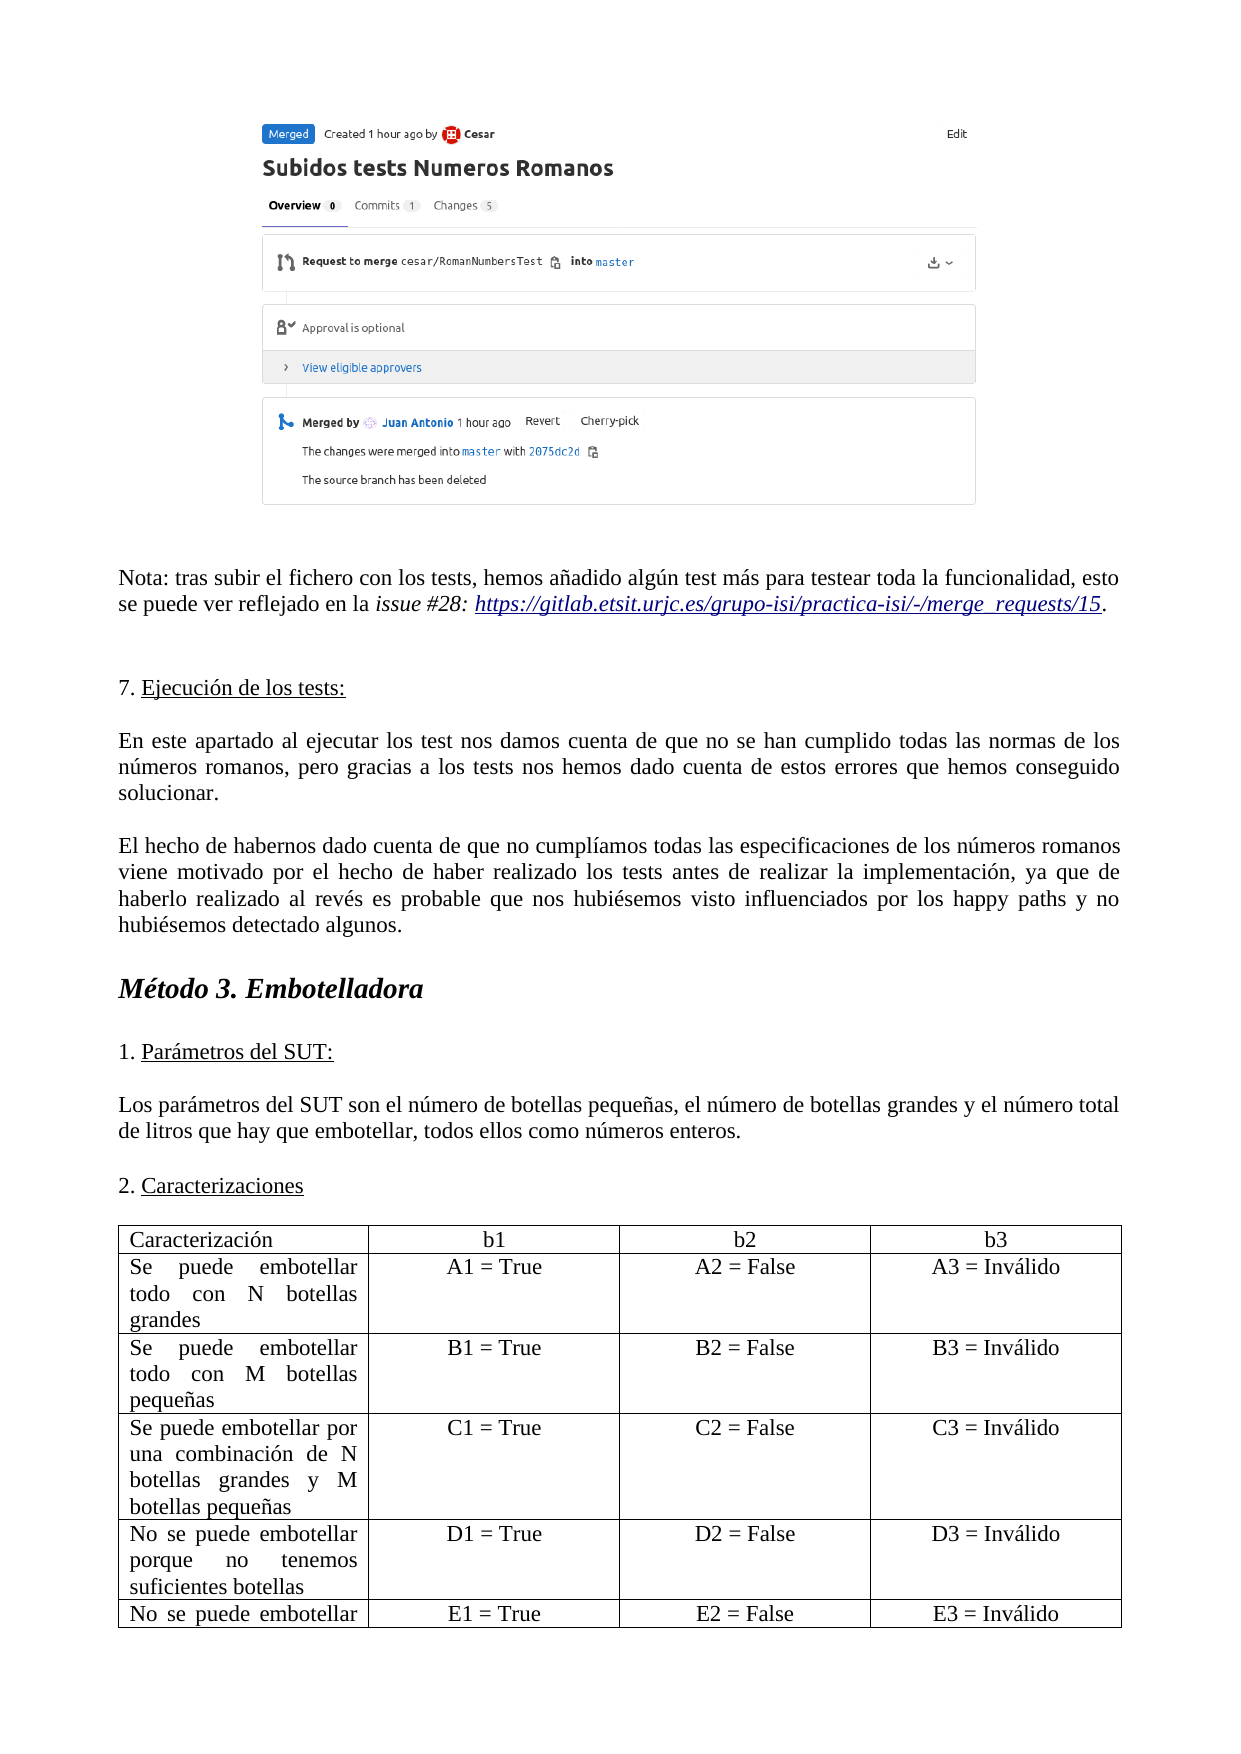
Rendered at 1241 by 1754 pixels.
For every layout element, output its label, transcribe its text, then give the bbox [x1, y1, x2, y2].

text 7. Ejecución de los tests: [118, 674, 1122, 700]
table_cell B1 = True [369, 1334, 619, 1413]
text En este apartado al ejecutar los test nos damos cuenta de que no se han cumplido todas las normas de los números romanos, pero gracias a los tests nos hemos dado cuenta de estos errores que hemos conseguido solucionar. [118, 727, 1122, 806]
table_header Caracterización [119, 1226, 368, 1252]
text 1. Parámetros del SUT: [118, 1038, 1122, 1064]
text 2. Caracterizaciones [118, 1172, 1122, 1199]
table_cell E2 = False [620, 1600, 870, 1627]
table_cell D2 = False [620, 1520, 870, 1599]
table_cell C2 = False [620, 1414, 870, 1519]
table_header b3 [871, 1226, 1121, 1252]
table_cell D1 = True [369, 1520, 619, 1599]
text Los parámetros del SUT son el número de botellas pequeñas, el número de botellas grandes y el número total de litros que hay que embotellar, todos ellos como números enteros. [118, 1091, 1122, 1143]
table_cell A3 = Inválido [871, 1254, 1121, 1332]
table_cell Se puede embotellar todo con N botellas grandes [119, 1254, 368, 1332]
table_cell A2 = False [620, 1254, 870, 1332]
table_cell Se puede embotellar por una combinación de N botellas grandes y M botellas pequeñas [119, 1414, 368, 1519]
text Nota: tras subir el fichero con los tests, hemos añadido algún test más para testear toda la funcionalidad, esto se puede ver reflejado en la issue #28: https://gitlab.etsit.urjc.es/grupo-isi/practica-isi/-/merge_requests/15. [118, 564, 1122, 616]
table_cell Se puede embotellar todo con M botellas pequeñas [119, 1334, 368, 1413]
table_cell A1 = True [369, 1254, 619, 1332]
text Método 3. Embotelladora [118, 971, 1122, 1004]
table_cell No se puede embotellar [119, 1600, 368, 1627]
table_cell D3 = Inválido [871, 1520, 1121, 1599]
table_cell B3 = Inválido [871, 1334, 1121, 1413]
table_cell E1 = True [369, 1600, 619, 1627]
picture [259, 118, 981, 510]
table_header b1 [369, 1226, 619, 1252]
table_cell B2 = False [620, 1334, 870, 1413]
table_cell C3 = Inválido [871, 1414, 1121, 1519]
table_header b2 [620, 1226, 870, 1252]
table_cell C1 = True [369, 1414, 619, 1519]
table_cell No se puede embotellar porque no tenemos suficientes botellas [119, 1520, 368, 1599]
text El hecho de habernos dado cuenta de que no cumplíamos todas las especificaciones de los números romanos viene motivado por el hecho de haber realizado los tests antes de realizar la implementación, ya que de haberlo realizado al revés es probable que nos hubiésemos visto influenciados por los happy paths y no hubiésemos detectado algunos. [118, 806, 1122, 937]
table_cell E3 = Inválido [871, 1600, 1121, 1627]
